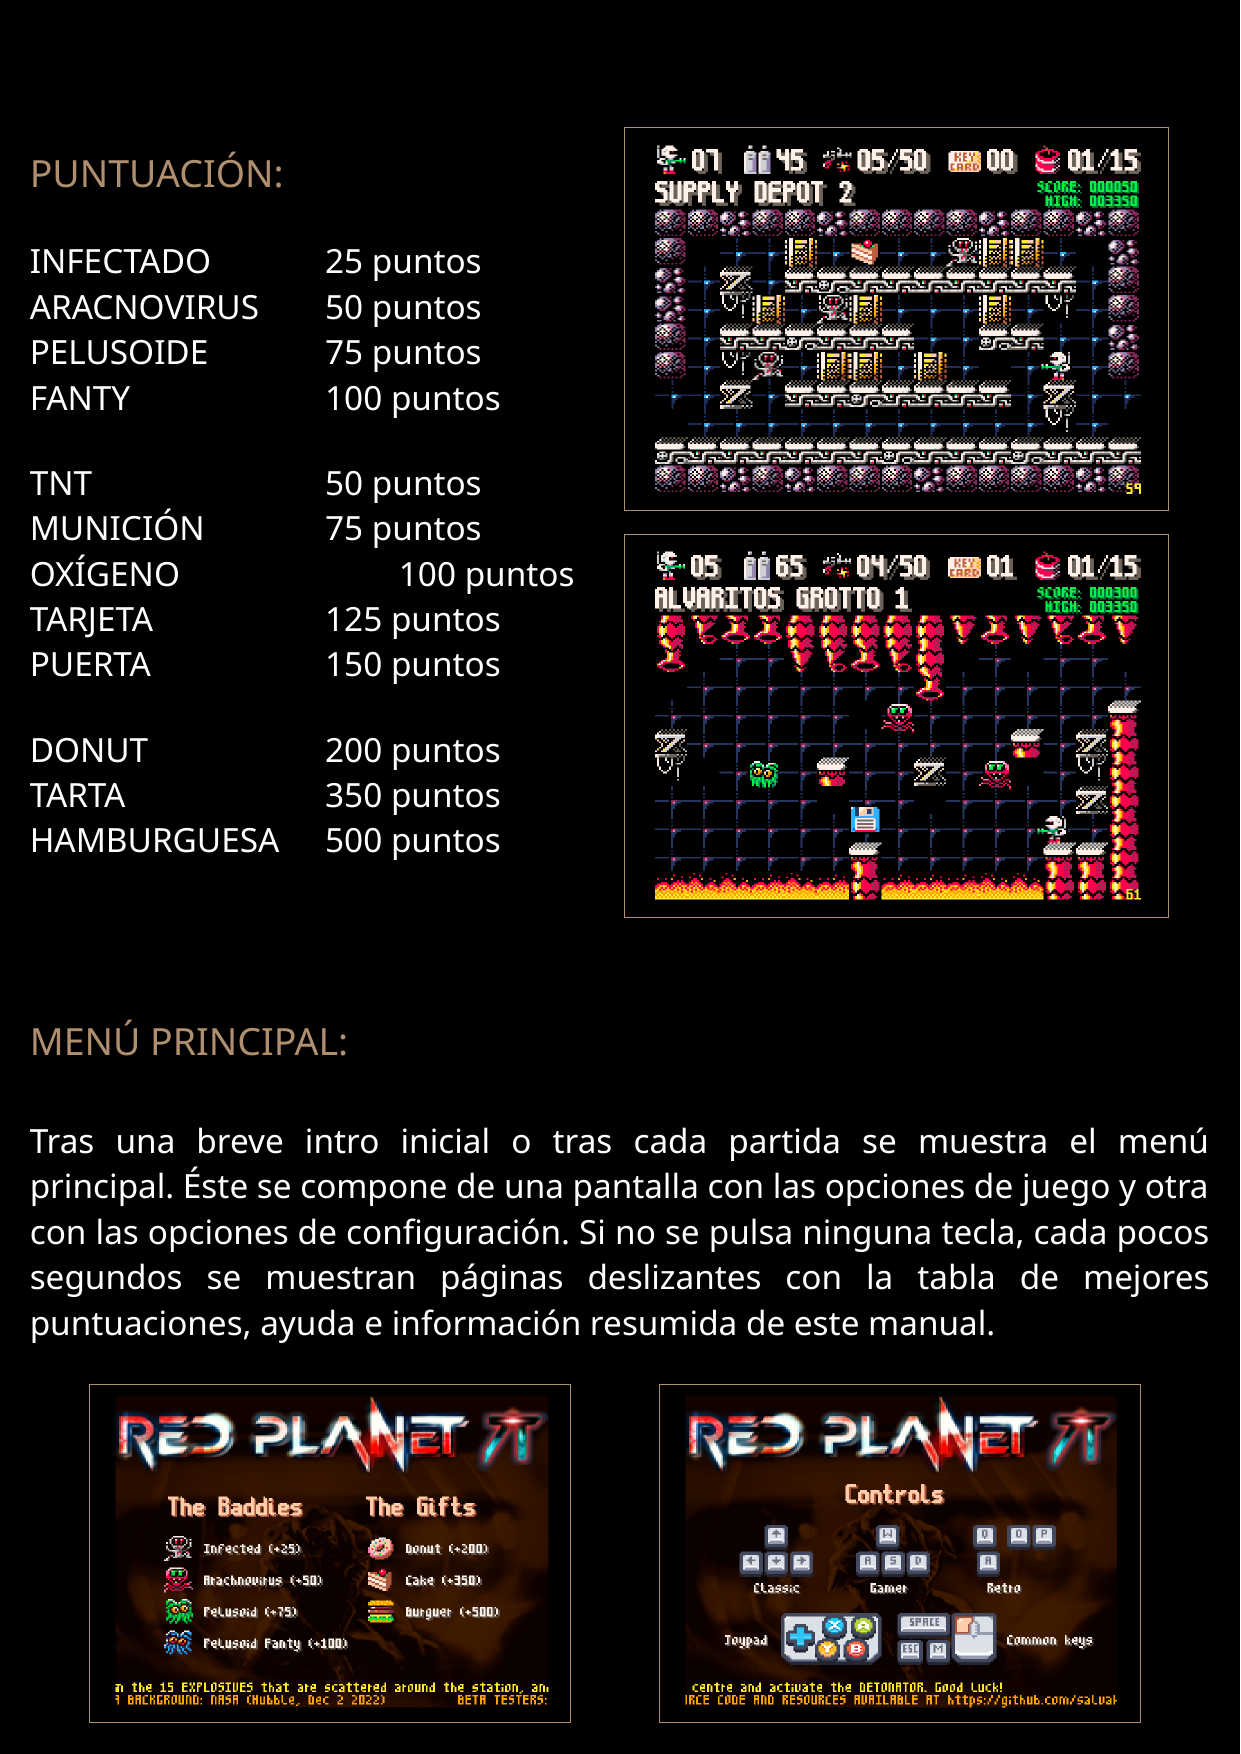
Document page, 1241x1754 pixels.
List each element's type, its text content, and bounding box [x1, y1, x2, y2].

text [1169, 284, 1211, 329]
text [1169, 596, 1211, 641]
text [1169, 147, 1211, 198]
picture [93, 1387, 568, 1719]
text [1169, 772, 1211, 817]
picture [663, 1387, 1137, 1719]
text [1169, 374, 1211, 420]
text MUNICIÓN 75 puntos [29, 505, 1211, 550]
text INFECTADO 25 puntos [29, 238, 624, 284]
text Tras una breve intro inicial o tras cada partida se muestra el menú principal. Éste se compone de una pantalla con las opciones de juego y otra con las opciones de configuración. Si no se pulsa ninguna tecla, cada pocos segundos se muestran páginas deslizantes con la tabla de mejores puntuaciones, ayuda e información resumida de este manual. [29, 1118, 1211, 1345]
text PELUSOIDE 75 puntos [29, 329, 624, 374]
text FANTY 100 puntos [29, 374, 624, 420]
text MENÚ PRINCIPAL: [29, 1016, 1211, 1067]
picture [628, 131, 1166, 508]
text PUNTUACIÓN: [29, 147, 624, 198]
text [625, 535, 1168, 917]
picture [628, 537, 1166, 914]
text [1169, 641, 1211, 687]
text [1169, 550, 1211, 596]
text [1169, 459, 1211, 505]
text TARJETA 125 puntos [29, 596, 624, 641]
text DONUT 200 puntos [29, 726, 624, 772]
text ARACNOVIRUS 50 puntos [29, 284, 624, 329]
text PUERTA 150 puntos [29, 641, 624, 687]
text TNT 50 puntos [29, 459, 624, 505]
text TARTA 350 puntos [29, 772, 624, 817]
text [1169, 329, 1211, 374]
text HAMBURGUESA 500 puntos [29, 817, 624, 863]
text [1169, 817, 1211, 863]
text OXÍGENO 100 puntos [29, 550, 624, 596]
text [1169, 238, 1211, 284]
text [1169, 726, 1211, 772]
